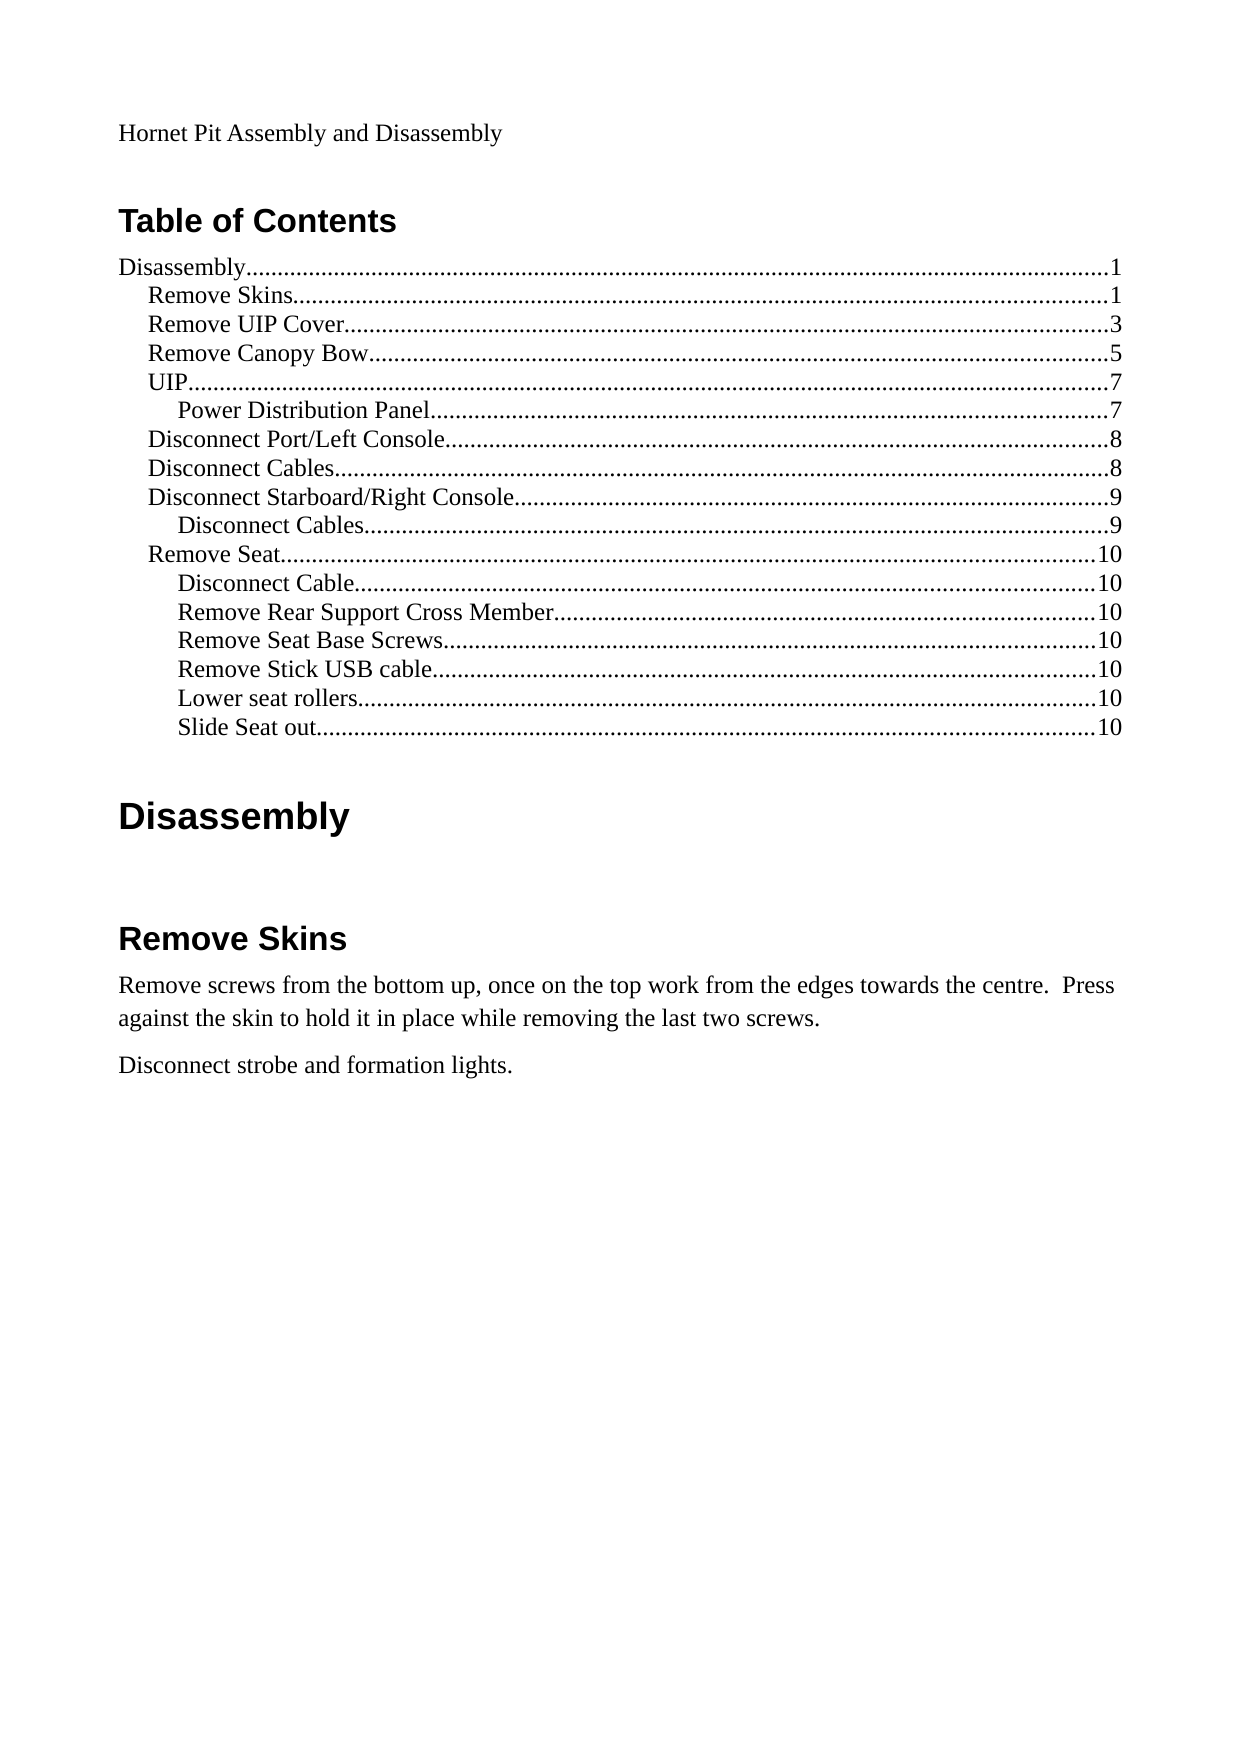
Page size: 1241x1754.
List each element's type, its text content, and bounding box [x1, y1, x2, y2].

text Remove UIP Cover 3 [148, 309, 1122, 338]
text UIP 7 [148, 367, 1122, 395]
text Remove Rear Support Cross Member 10 [177, 597, 1122, 625]
text Slide Seat out 10 [177, 712, 1122, 740]
text Lower seat rollers 10 [177, 683, 1122, 712]
subtitle Remove Skins [118, 919, 1122, 957]
text Remove Stick USB cable 10 [177, 654, 1122, 683]
text Remove Canopy Bow 5 [148, 338, 1122, 367]
text Disconnect Starboard/Right Console 9 [148, 482, 1122, 510]
subtitle Disassembly [118, 794, 1122, 838]
text Disconnect Cable 10 [177, 568, 1122, 597]
text Disassembly 1 [118, 252, 1122, 280]
text Disconnect Port/Left Console 8 [148, 424, 1122, 453]
text Hornet Pit Assembly and Disassembly [118, 118, 1122, 147]
text Remove Seat Base Screws 10 [177, 625, 1122, 654]
text Disconnect Cables 9 [177, 510, 1122, 539]
text Remove Skins 1 [148, 280, 1122, 309]
subtitle Table of Contents [118, 201, 1122, 239]
text Remove screws from the bottom up, once on the top work from the edges towards the centre. Press against the skin to hold it in place while removing the last two screws. [118, 970, 1122, 1032]
text Disconnect strobe and formation lights. [118, 1050, 1122, 1079]
text Power Distribution Panel 7 [177, 395, 1122, 424]
text Remove Seat 10 [148, 539, 1122, 568]
text Disconnect Cables 8 [148, 453, 1122, 482]
